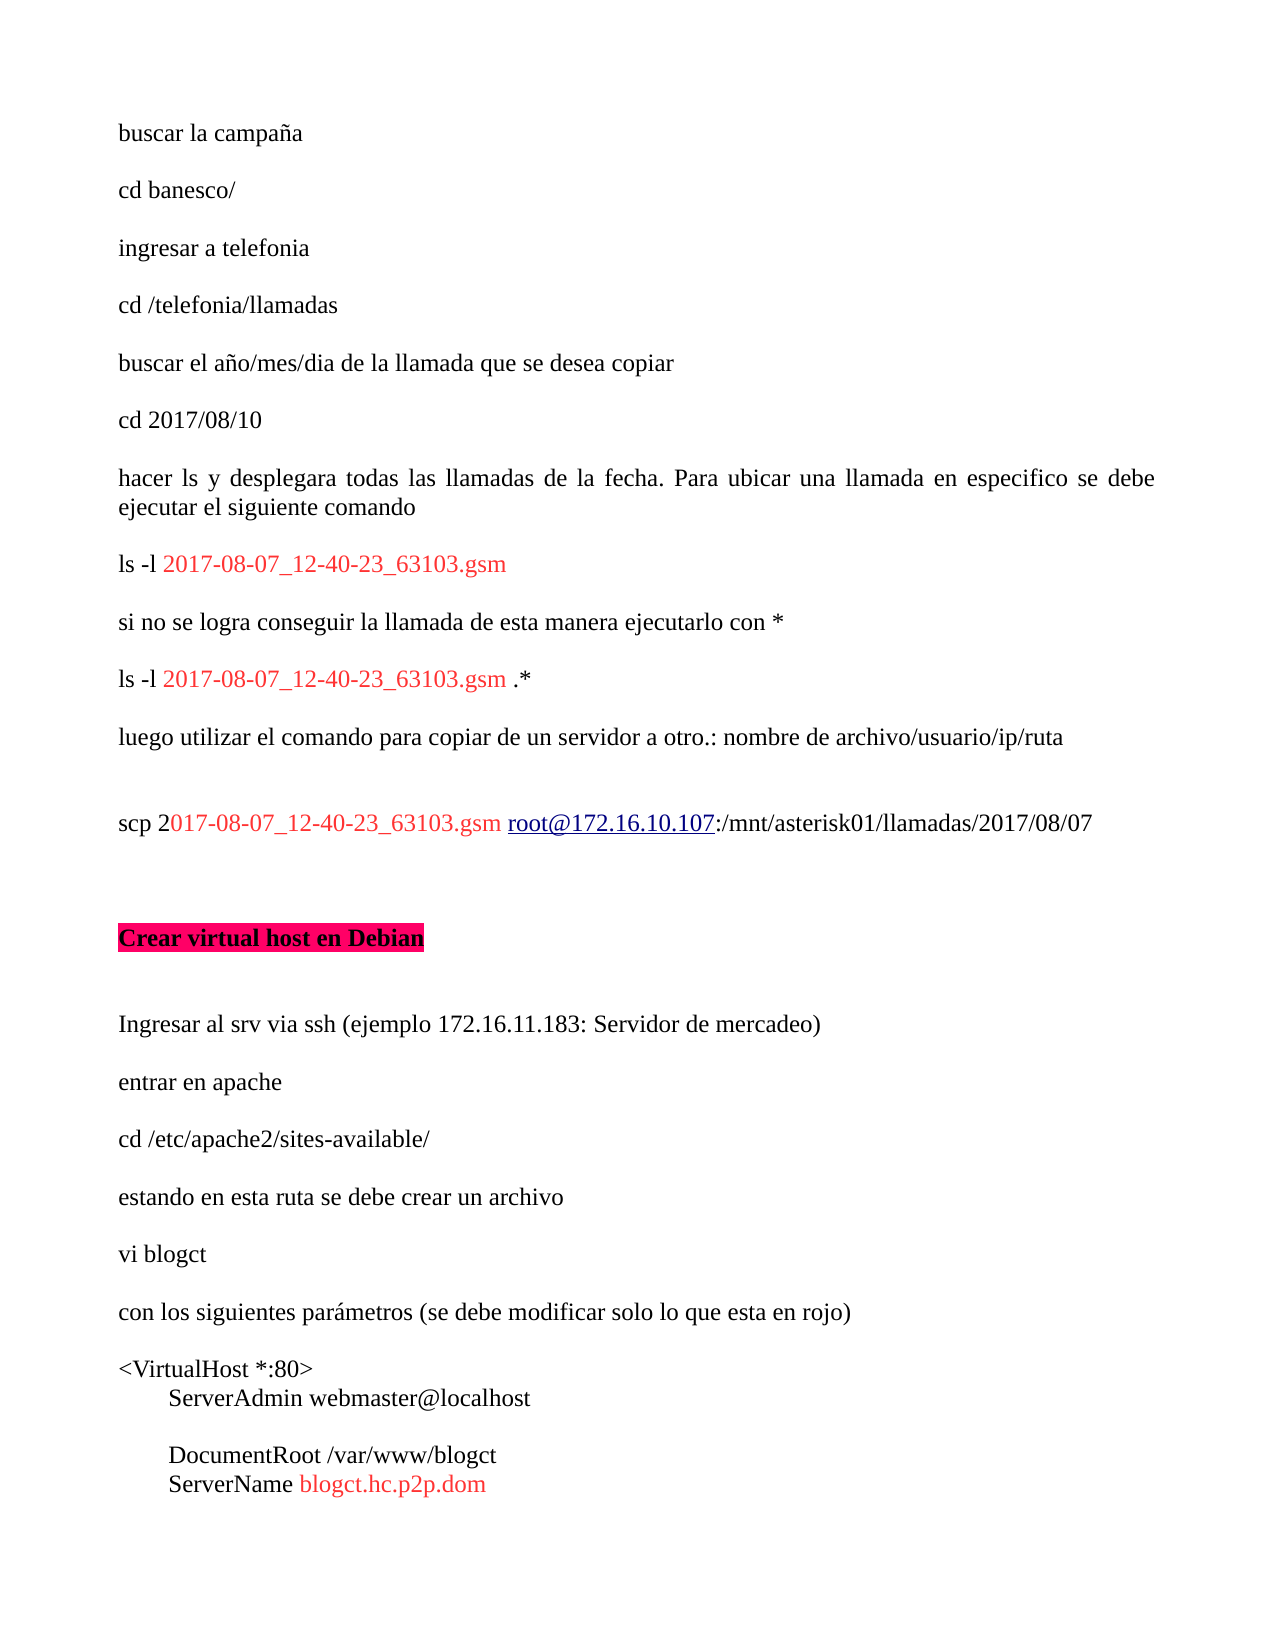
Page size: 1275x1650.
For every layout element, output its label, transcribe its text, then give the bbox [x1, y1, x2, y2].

text scp 2017-08-07_12-40-23_63103.gsm root@172.16.10.107:/mnt/asterisk01/llamadas/2017/08/07 [118, 808, 1157, 837]
text buscar el año/mes/dia de la llamada que se desea copiar [118, 348, 1157, 377]
text ServerName blogct.hc.p2p.dom [118, 1469, 1157, 1498]
text ls -l 2017-08-07_12-40-23_63103.gsm .* [118, 664, 1157, 693]
text <VirtualHost *:80> [118, 1354, 1157, 1383]
text hacer ls y desplegara todas las llamadas de la fecha. Para ubicar una llamada en especifico se debe ejecutar el siguiente comando [118, 463, 1157, 521]
text cd banesco/ [118, 176, 1157, 204]
text Ingresar al srv via ssh (ejemplo 172.16.11.183: Servidor de mercadeo) [118, 1009, 1157, 1038]
text con los siguientes parámetros (se debe modificar solo lo que esta en rojo) [118, 1297, 1157, 1326]
text DocumentRoot /var/www/blogct [118, 1441, 1157, 1469]
text cd 2017/08/10 [118, 406, 1157, 434]
text luego utilizar el comando para copiar de un servidor a otro.: nombre de archivo/usuario/ip/ruta [118, 722, 1157, 751]
text si no se logra conseguir la llamada de esta manera ejecutarlo con * [118, 607, 1157, 636]
text entrar en apache [118, 1067, 1157, 1096]
text ls -l 2017-08-07_12-40-23_63103.gsm [118, 549, 1157, 578]
text estando en esta ruta se debe crear un archivo [118, 1182, 1157, 1211]
text cd /etc/apache2/sites-available/ [118, 1124, 1157, 1153]
text buscar la campaña [118, 118, 1157, 147]
text cd /telefonia/llamadas [118, 291, 1157, 319]
text ServerAdmin webmaster@localhost [118, 1383, 1157, 1412]
text ingresar a telefonia [118, 233, 1157, 262]
text Crear virtual host en Debian [118, 923, 1157, 952]
text vi blogct [118, 1239, 1157, 1268]
